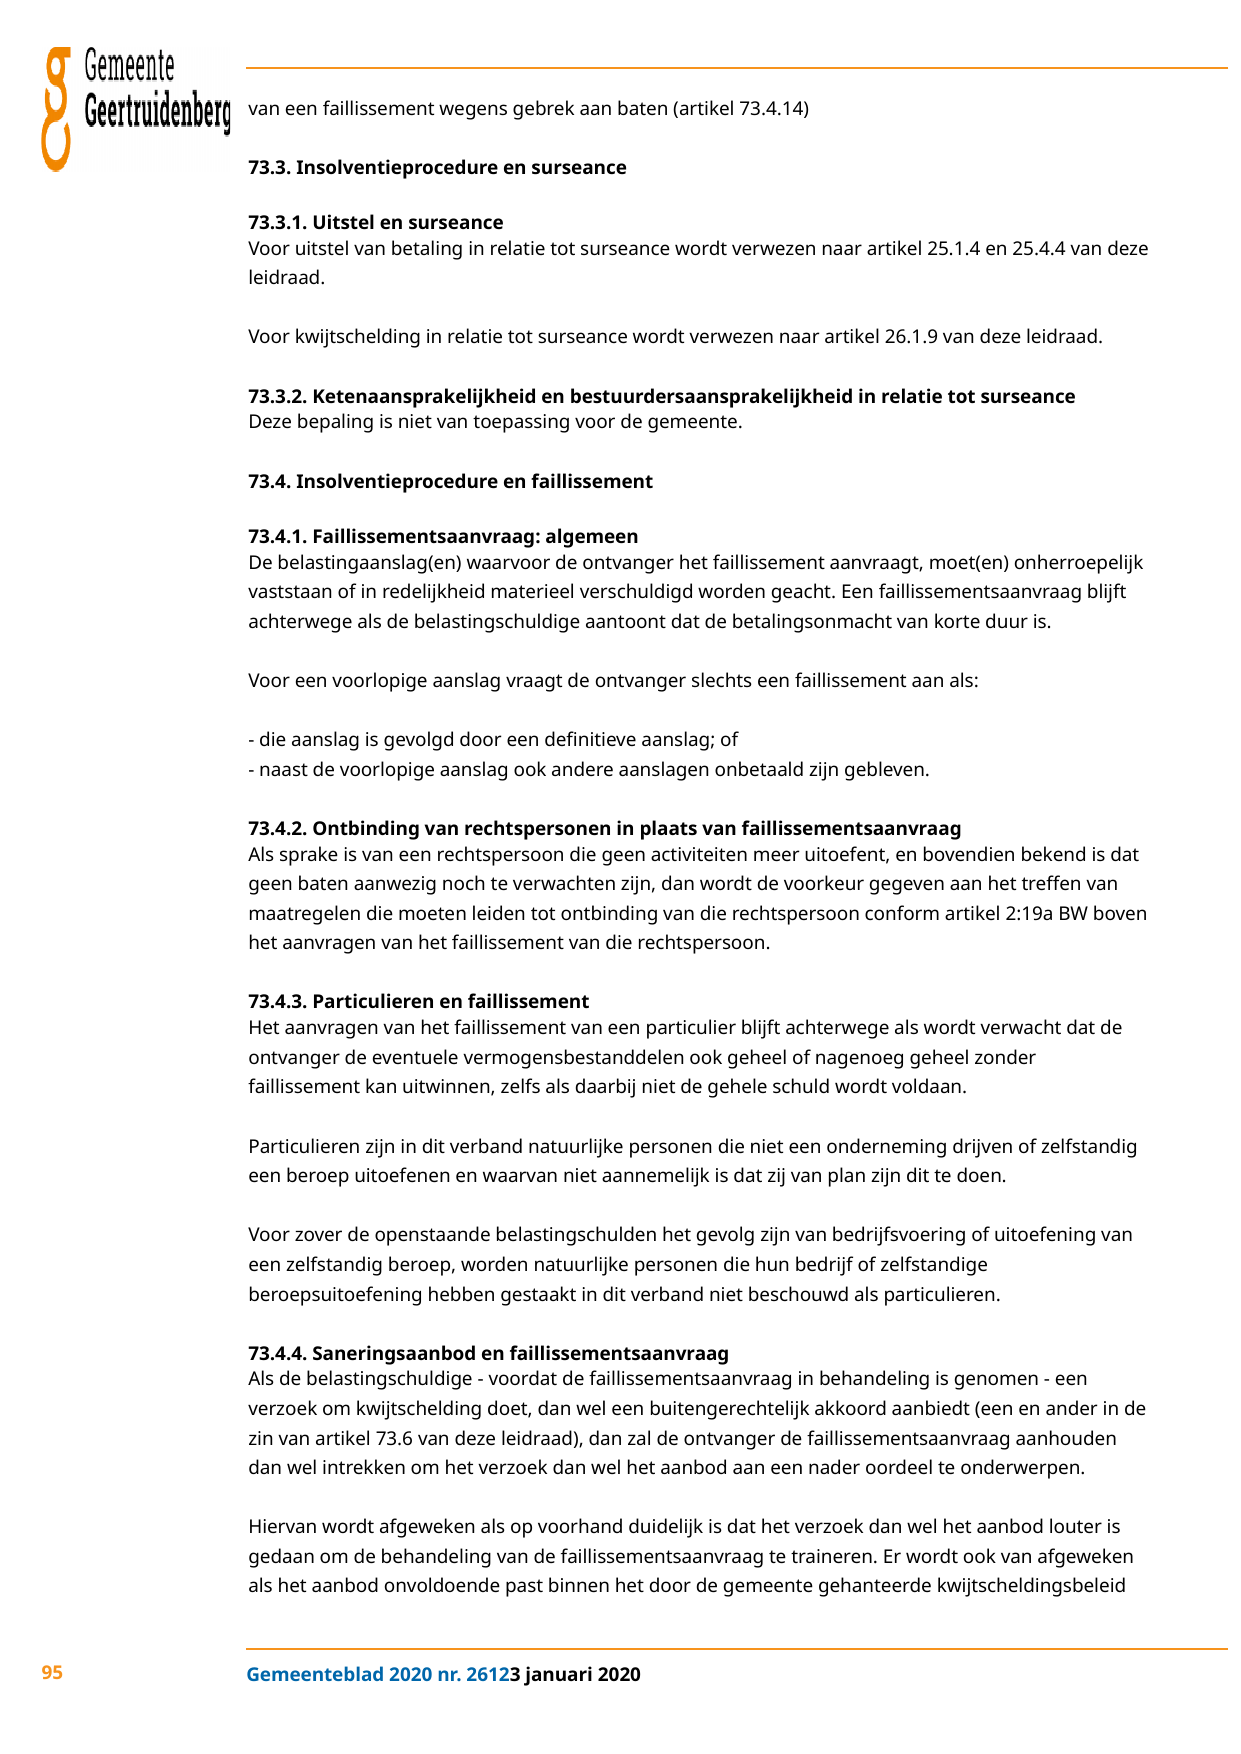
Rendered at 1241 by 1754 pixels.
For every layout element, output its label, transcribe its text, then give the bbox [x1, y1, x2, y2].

text Voor kwijtschelding in relatie tot surseance wordt verwezen naar artikel 26.1.9 van deze leidraad. [248, 324, 1152, 349]
text Als de belastingschuldige - voordat de faillissementsaanvraag in behandeling is genomen - een verzoek om kwijtschelding doet, dan wel een buitengerechtelijk akkoord aanbiedt (een en ander in de zin van artikel 73.6 van deze leidraad), dan zal de ontvanger de faillissementsaanvraag aanhouden dan wel intrekken om het verzoek dan wel het aanbod aan een nader oordeel te onderwerpen. [248, 1366, 1152, 1480]
text Het aanvragen van het faillissement van een particulier blijft achterwege als wordt verwacht dat de ontvanger de eventuele vermogensbestanddelen ook geheel of nagenoeg geheel zonder faillissement kan uitwinnen, zelfs als daarbij niet de gehele schuld wordt voldaan. [248, 1014, 1152, 1099]
text Particulieren zijn in dit verband natuurlijke personen die niet een onderneming drijven of zelfstandig een beroep uitoefenen en waarvan niet aannemelijk is dat zij van plan zijn dit te doen. [248, 1133, 1152, 1188]
text 73.4.1. Faillissementsaanvraag: algemeen [248, 523, 1152, 549]
text Deze bepaling is niet van toepassing voor de gemeente. [248, 409, 1152, 434]
text 73.3.1. Uitstel en surseance [248, 209, 1152, 235]
text Voor een voorlopige aanslag vraagt de ontvanger slechts een faillissement aan als: [248, 667, 1152, 693]
text Voor uitstel van betaling in relatie tot surseance wordt verwezen naar artikel 25.1.4 en 25.4.4 van deze leidraad. [248, 235, 1152, 290]
text 73.4.4. Saneringsaanbod en faillissementsaanvraag [248, 1340, 1152, 1366]
text Voor zover de openstaande belastingschulden het gevolg zijn van bedrijfsvoering of uitoefening van een zelfstandig beroep, worden natuurlijke personen die hun bedrijf of zelfstandige beroepsuitoefening hebben gestaakt in dit verband niet beschouwd als particulieren. [248, 1222, 1152, 1306]
text 73.3. Insolventieprocedure en surseance [248, 154, 1152, 180]
text 73.4. Insolventieprocedure en faillissement [248, 468, 1152, 493]
text Hiervan wordt afgeweken als op voorhand duidelijk is dat het verzoek dan wel het aanbod louter is gedaan om de behandeling van de faillissementsaanvraag te traineren. Er wordt ook van afgeweken als het aanbod onvoldoende past binnen het door de gemeente gehanteerde kwijtscheldingsbeleid [248, 1513, 1152, 1598]
picture [41, 47, 231, 172]
text 73.4.2. Ontbinding van rechtspersonen in plaats van faillissementsaanvraag [248, 815, 1152, 841]
text De belastingaanslag(en) waarvoor de ontvanger het faillissement aanvraagt, moet(en) onherroepelijk vaststaan of in redelijkheid materieel verschuldigd worden geacht. Een faillissementsaanvraag blijft achterwege als de belastingschuldige aantoont dat de betalingsonmacht van korte duur is. [248, 549, 1152, 634]
text Als sprake is van een rechtspersoon die geen activiteiten meer uitoefent, en bovendien bekend is dat geen baten aanwezig noch te verwachten zijn, dan wordt de voorkeur gegeven aan het treffen van maatregelen die moeten leiden tot ontbinding van die rechtspersoon conform artikel 2:19a BW boven het aanvragen van het faillissement van die rechtspersoon. [248, 841, 1152, 955]
text - naast de voorlopige aanslag ook andere aanslagen onbetaald zijn gebleven. [248, 756, 1152, 782]
text van een faillissement wegens gebrek aan baten (artikel 73.4.14) [248, 95, 1152, 121]
text 73.3.2. Ketenaansprakelijkheid en bestuurdersaansprakelijkheid in relatie tot surseance [248, 383, 1152, 409]
text - die aanslag is gevolgd door een definitieve aanslag; of [248, 726, 1152, 752]
text 73.4.3. Particulieren en faillissement [248, 989, 1152, 1014]
